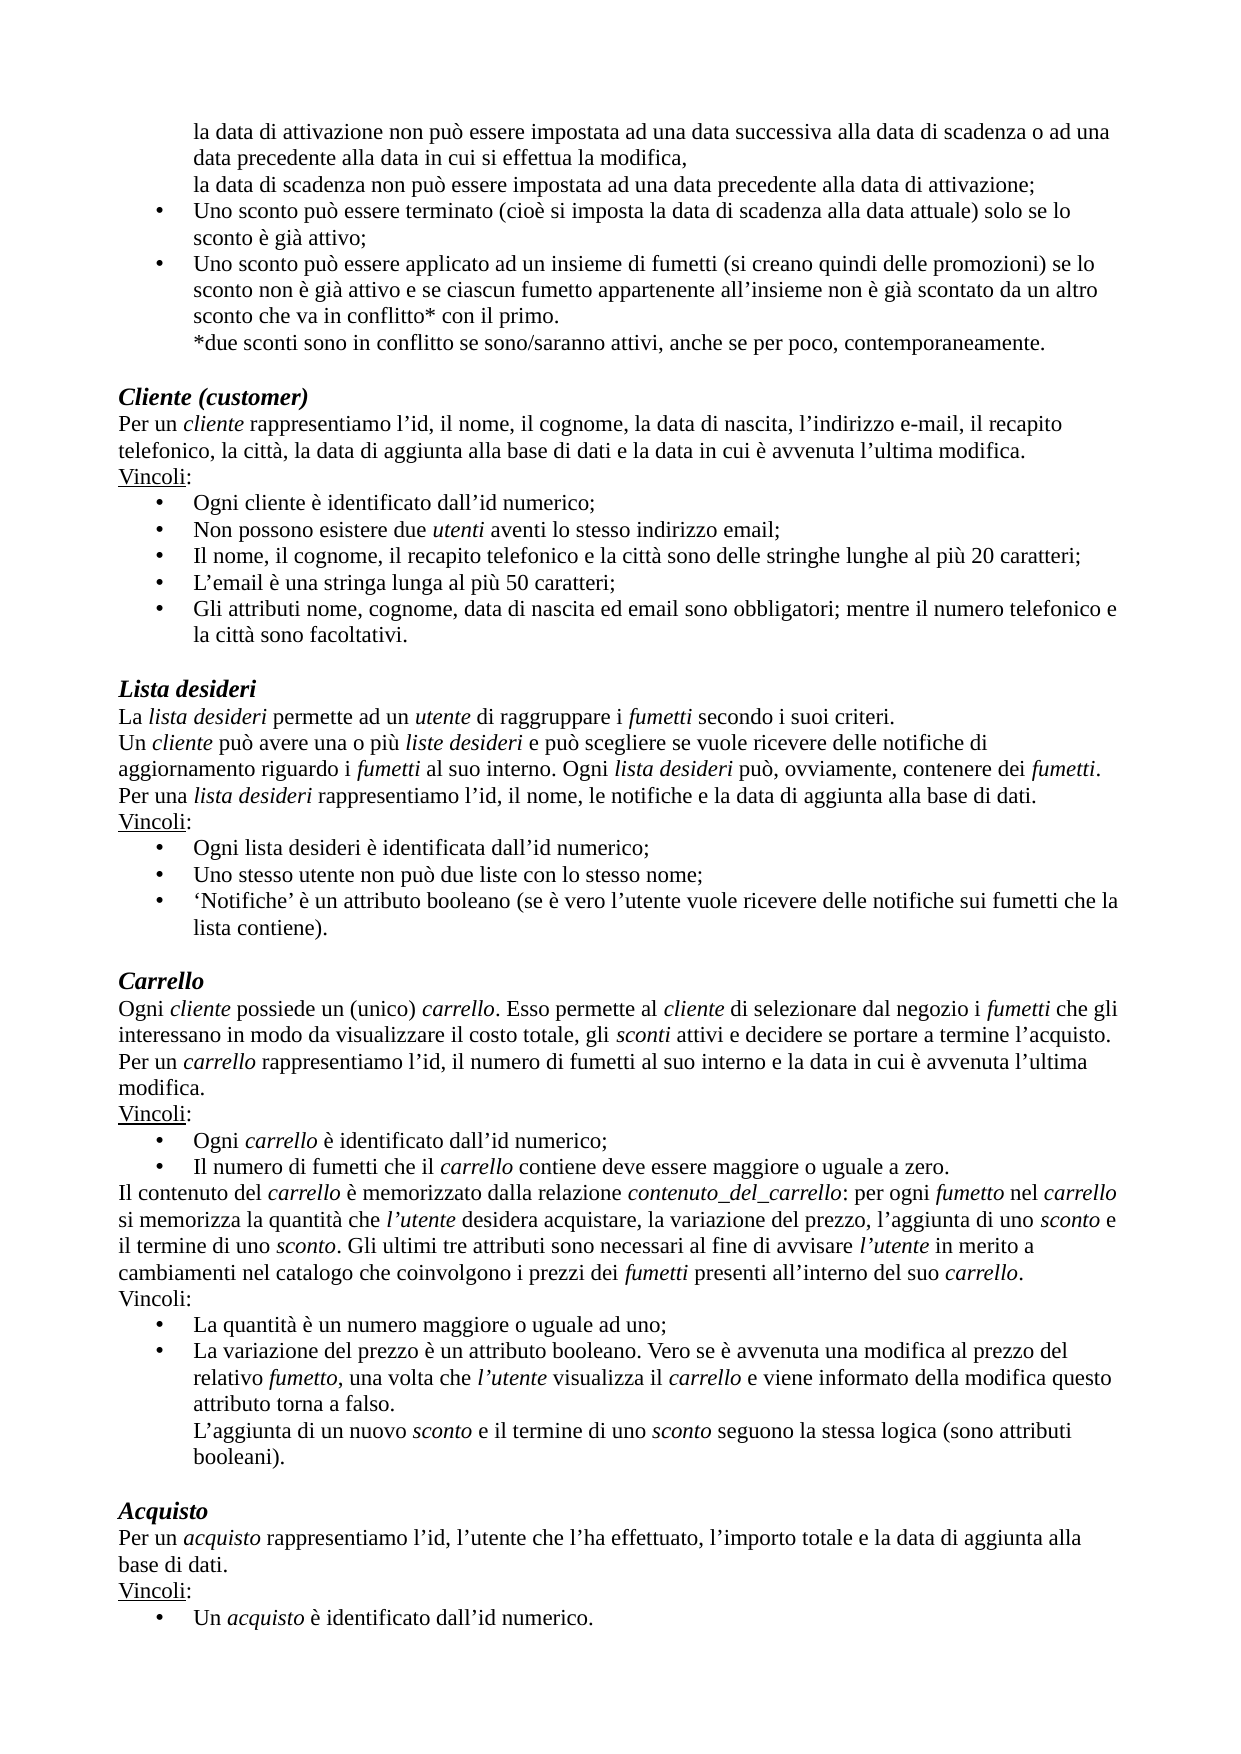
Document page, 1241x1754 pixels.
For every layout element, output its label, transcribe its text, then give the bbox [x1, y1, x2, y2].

text Cliente (customer) [118, 382, 1122, 410]
text Per un carrello rappresentiamo l’id, il numero di fumetti al suo interno e la data in cui è avvenuta l’ultima modifica. [118, 1048, 1122, 1100]
text Lista desideri [118, 674, 1122, 703]
list Ogni cliente è identificato dall’id numerico; [156, 489, 1122, 516]
list ‘Notifiche’ è un attributo booleano (se è vero l’utente vuole ricevere delle notifiche sui fumetti che la lista contiene). [156, 887, 1122, 940]
text La lista desideri permette ad un utente di raggruppare i fumetti secondo i suoi criteri. [118, 703, 1122, 729]
text Il contenuto del carrello è memorizzato dalla relazione contenuto_del_carrello: per ogni fumetto nel carrello si memorizza la quantità che l’utente desidera acquistare, la variazione del prezzo, l’aggiunta di uno sconto e il termine di uno sconto. Gli ultimi tre attributi sono necessari al fine di avvisare l’utente in merito a cambiamenti nel catalogo che coinvolgono i prezzi dei fumetti presenti all’interno del suo carrello. [118, 1179, 1122, 1285]
list Non possono esistere due utenti aventi lo stesso indirizzo email; [156, 516, 1122, 542]
list Uno sconto può essere applicato ad un insieme di fumetti (si creano quindi delle promozioni) se lo sconto non è già attivo e se ciascun fumetto appartenente all’insieme non è già scontato da un altro sconto che va in conflitto* con il primo. *due sconti sono in conflitto se sono/saranno attivi, anche se per poco, contemporaneamente. [156, 250, 1122, 355]
list Uno sconto può essere terminato (cioè si imposta la data di scadenza alla data attuale) solo se lo sconto è già attivo; [156, 197, 1122, 250]
text Vincoli: [118, 808, 1122, 834]
text Vincoli: [118, 1100, 1122, 1127]
text Ogni cliente possiede un (unico) carrello. Esso permette al cliente di selezionare dal negozio i fumetti che gli interessano in modo da visualizzare il costo totale, gli sconti attivi e decidere se portare a termine l’acquisto. [118, 995, 1122, 1048]
text Un cliente può avere una o più liste desideri e può scegliere se vuole ricevere delle notifiche di aggiornamento riguardo i fumetti al suo interno. Ogni lista desideri può, ovviamente, contenere dei fumetti. [118, 729, 1122, 782]
list Il nome, il cognome, il recapito telefonico e la città sono delle stringhe lunghe al più 20 caratteri; [156, 542, 1122, 568]
list la data di attivazione non può essere impostata ad una data successiva alla data di scadenza o ad una data precedente alla data in cui si effettua la modifica, la data di scadenza non può essere impostata ad una data precedente alla data di attivazione; [156, 118, 1122, 197]
list Il numero di fumetti che il carrello contiene deve essere maggiore o uguale a zero. [156, 1153, 1122, 1179]
text Per un cliente rappresentiamo l’id, il nome, il cognome, la data di nascita, l’indirizzo e-mail, il recapito telefonico, la città, la data di aggiunta alla base di dati e la data in cui è avvenuta l’ultima modifica. [118, 410, 1122, 463]
list Ogni lista desideri è identificata dall’id numerico; [156, 834, 1122, 861]
list Uno stesso utente non può due liste con lo stesso nome; [156, 861, 1122, 887]
text Per un acquisto rappresentiamo l’id, l’utente che l’ha effettuato, l’importo totale e la data di aggiunta alla base di dati. [118, 1524, 1122, 1577]
list La variazione del prezzo è un attributo booleano. Vero se è avvenuta una modifica al prezzo del relativo fumetto, una volta che l’utente visualizza il carrello e viene informato della modifica questo attributo torna a falso. L’aggiunta di un nuovo sconto e il termine di uno sconto seguono la stessa logica (sono attributi booleani). [156, 1338, 1122, 1469]
text Carrello [118, 966, 1122, 995]
text Vincoli: [118, 463, 1122, 489]
text Vincoli: [118, 1577, 1122, 1603]
text Per una lista desideri rappresentiamo l’id, il nome, le notifiche e la data di aggiunta alla base di dati. [118, 782, 1122, 808]
list L’email è una stringa lunga al più 50 caratteri; [156, 568, 1122, 595]
list Gli attributi nome, cognome, data di nascita ed email sono obbligatori; mentre il numero telefonico e la città sono facoltativi. [156, 595, 1122, 648]
list Ogni carrello è identificato dall’id numerico; [156, 1127, 1122, 1153]
list Un acquisto è identificato dall’id numerico. [156, 1603, 1122, 1630]
text Acquisto [118, 1496, 1122, 1524]
list La quantità è un numero maggiore o uguale ad uno; [156, 1311, 1122, 1338]
text Vincoli: [118, 1285, 1122, 1311]
